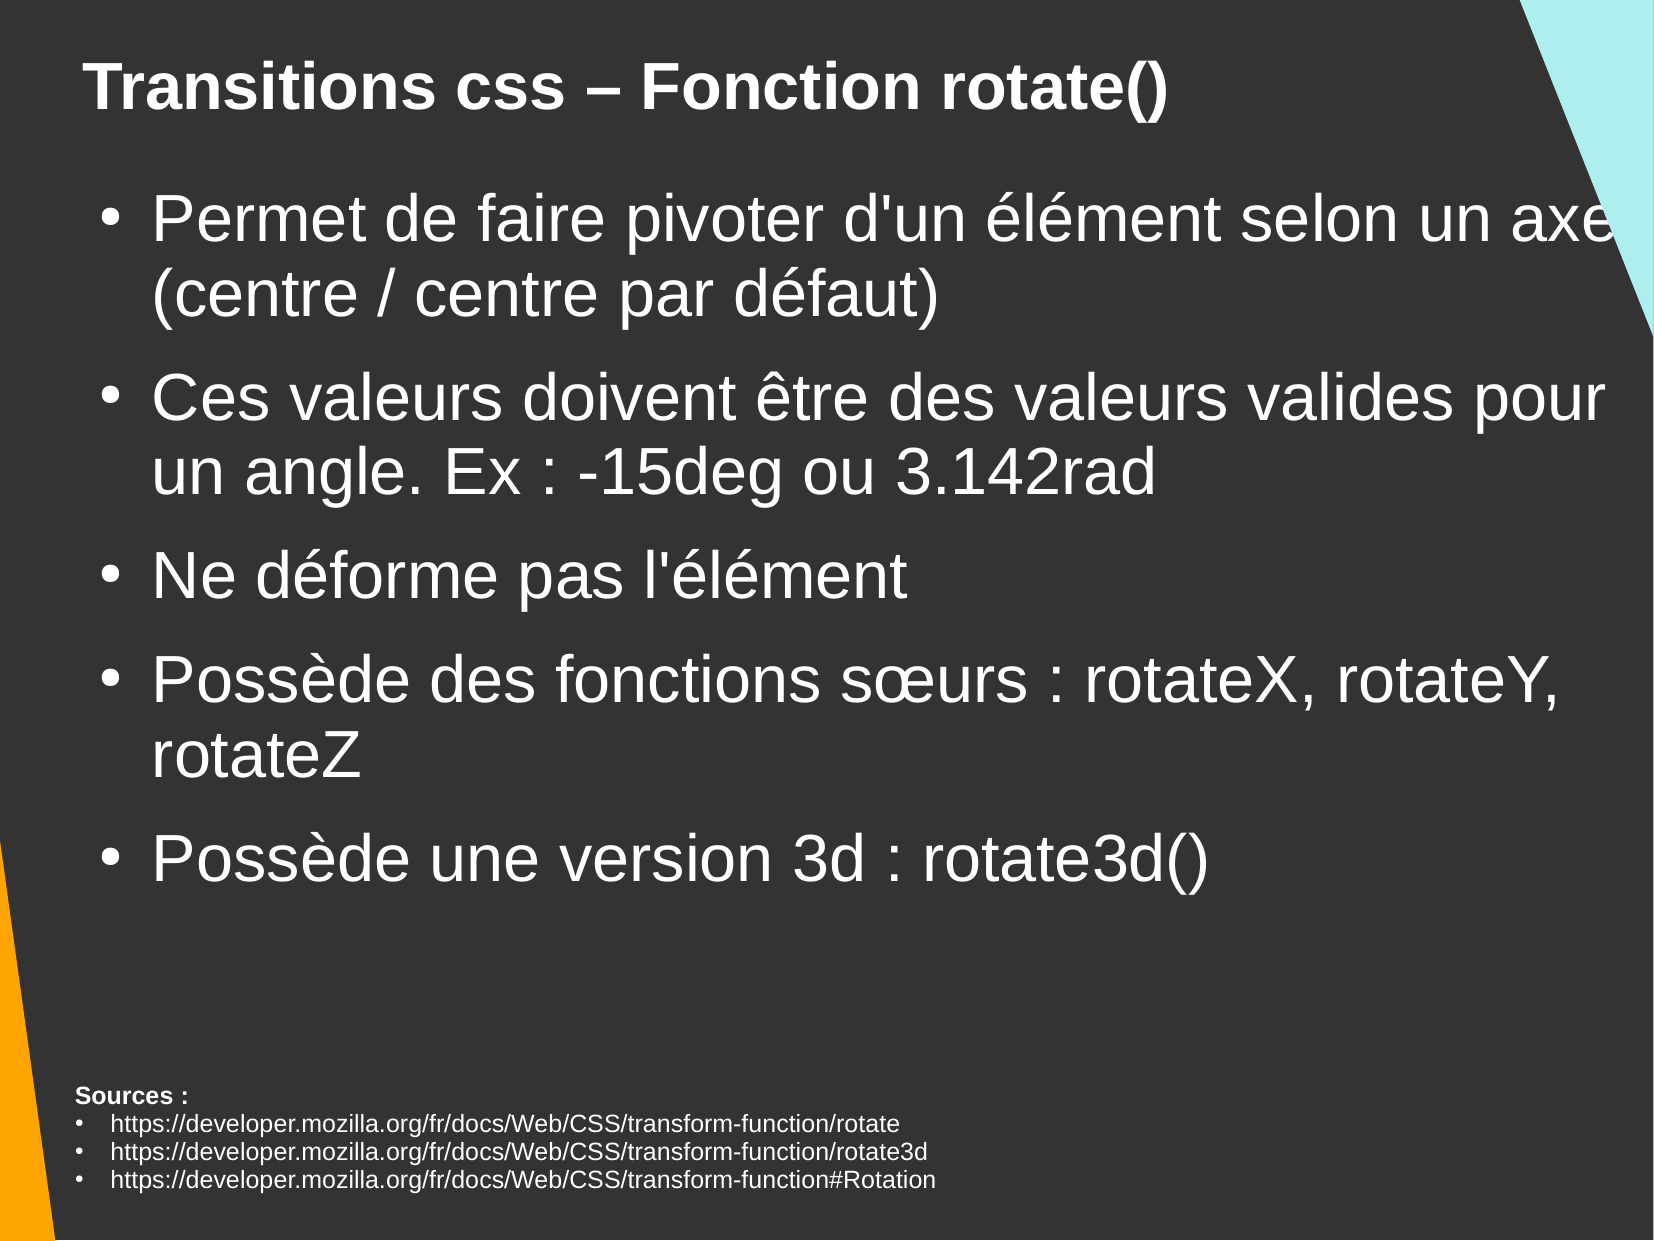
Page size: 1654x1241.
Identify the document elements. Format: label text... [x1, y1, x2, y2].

list Permet de faire pivoter d'un élément selon un axe (centre / centre par défaut) Ces valeurs doivent être des valeurs valides pour un angle. Ex : -15deg ou 3.142rad Ne déforme pas l'élément Possède des fonctions sœurs : rotateX, rotateY, rotateZ Possède une version 3d : rotate3d() [80, 180, 1630, 1028]
text_box [0, 840, 56, 1241]
text_box [1519, 0, 1654, 339]
title Transitions css – Fonction rotate() [82, 49, 1571, 152]
text_box Sources : https://developer.mozilla.org/fr/docs/Web/CSS/transform-function/rotate https://developer.mozilla.org/fr/docs/Web/CSS/transform-function/rotate3d https://developer.mozilla.org/fr/docs/Web/CSS/transform-function#Rotation [60, 1074, 1546, 1217]
